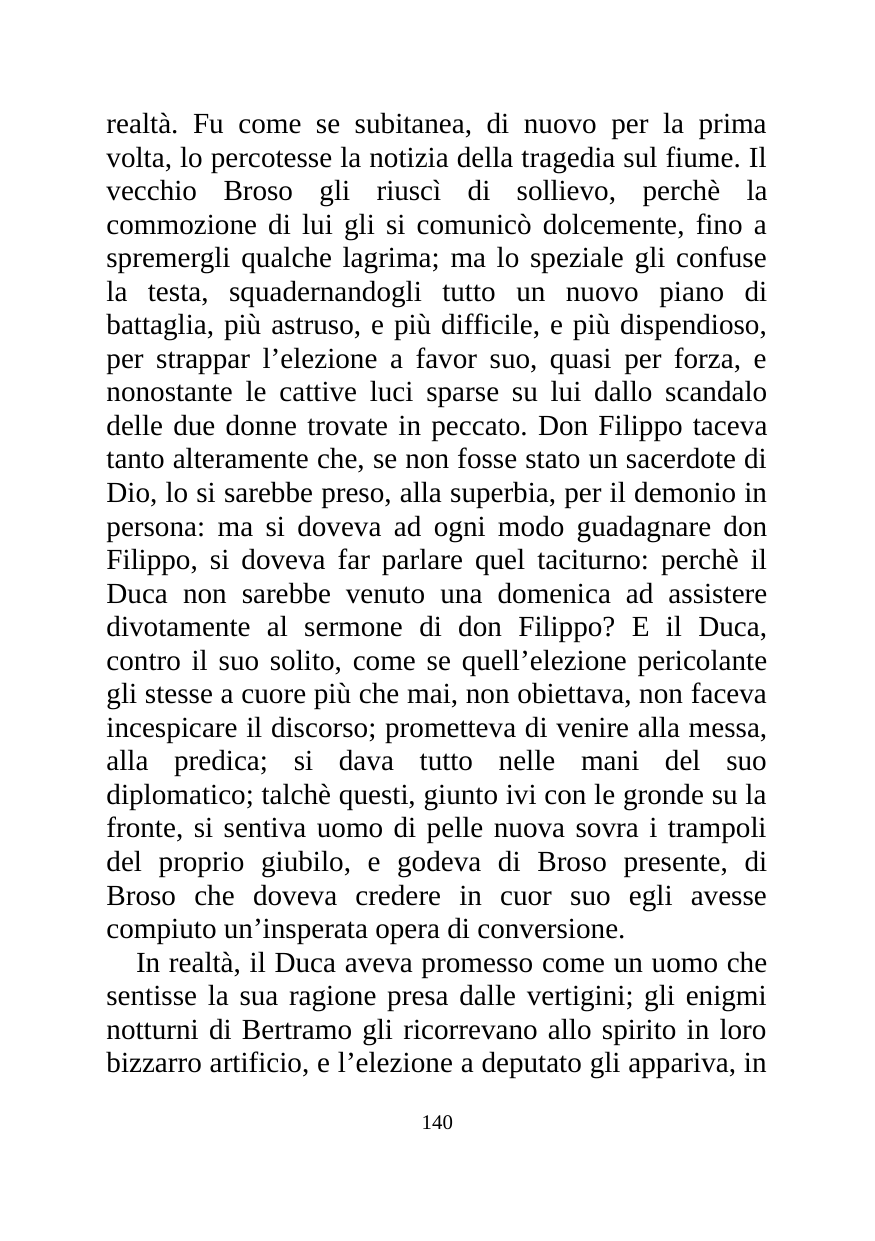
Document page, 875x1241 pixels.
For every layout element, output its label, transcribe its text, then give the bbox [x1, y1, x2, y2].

text realtà. Fu come se subitanea, di nuovo per la prima volta, lo percotesse la notizia della tragedia sul fiume. Il vecchio Broso gli riuscì di sollievo, perchè la commozione di lui gli si comunicò dolcemente, fino a spremergli qualche lagrima; ma lo speziale gli confuse la testa, squadernandogli tutto un nuovo piano di battaglia, più astruso, e più difficile, e più dispendioso, per strappar l’elezione a favor suo, quasi per forza, e nonostante le cattive luci sparse su lui dallo scandalo delle due donne trovate in peccato. Don Filippo taceva tanto alteramente che, se non fosse stato un sacerdote di Dio, lo si sarebbe preso, alla superbia, per il demonio in persona: ma si doveva ad ogni modo guadagnare don Filippo, si doveva far parlare quel taciturno: perchè il Duca non sarebbe venuto una domenica ad assistere divotamente al sermone di don Filippo? E il Duca, contro il suo solito, come se quell’elezione pericolante gli stesse a cuore più che mai, non obiettava, non faceva incespicare il discorso; prometteva di venire alla messa, alla predica; si dava tutto nelle mani del suo diplomatico; talchè questi, giunto ivi con le gronde su la fronte, si sentiva uomo di pelle nuova sovra i trampoli del proprio giubilo, e godeva di Broso presente, di Broso che doveva credere in cuor suo egli avesse compiuto un’insperata opera di conversione. [106, 106, 768, 945]
text In realtà, il Duca aveva promesso come un uomo che sentisse la sua ragione presa dalle vertigini; gli enigmi notturni di Bertramo gli ricorrevano allo spirito in loro bizzarro artificio, e l’elezione a deputato gli appariva, in [106, 945, 768, 1079]
